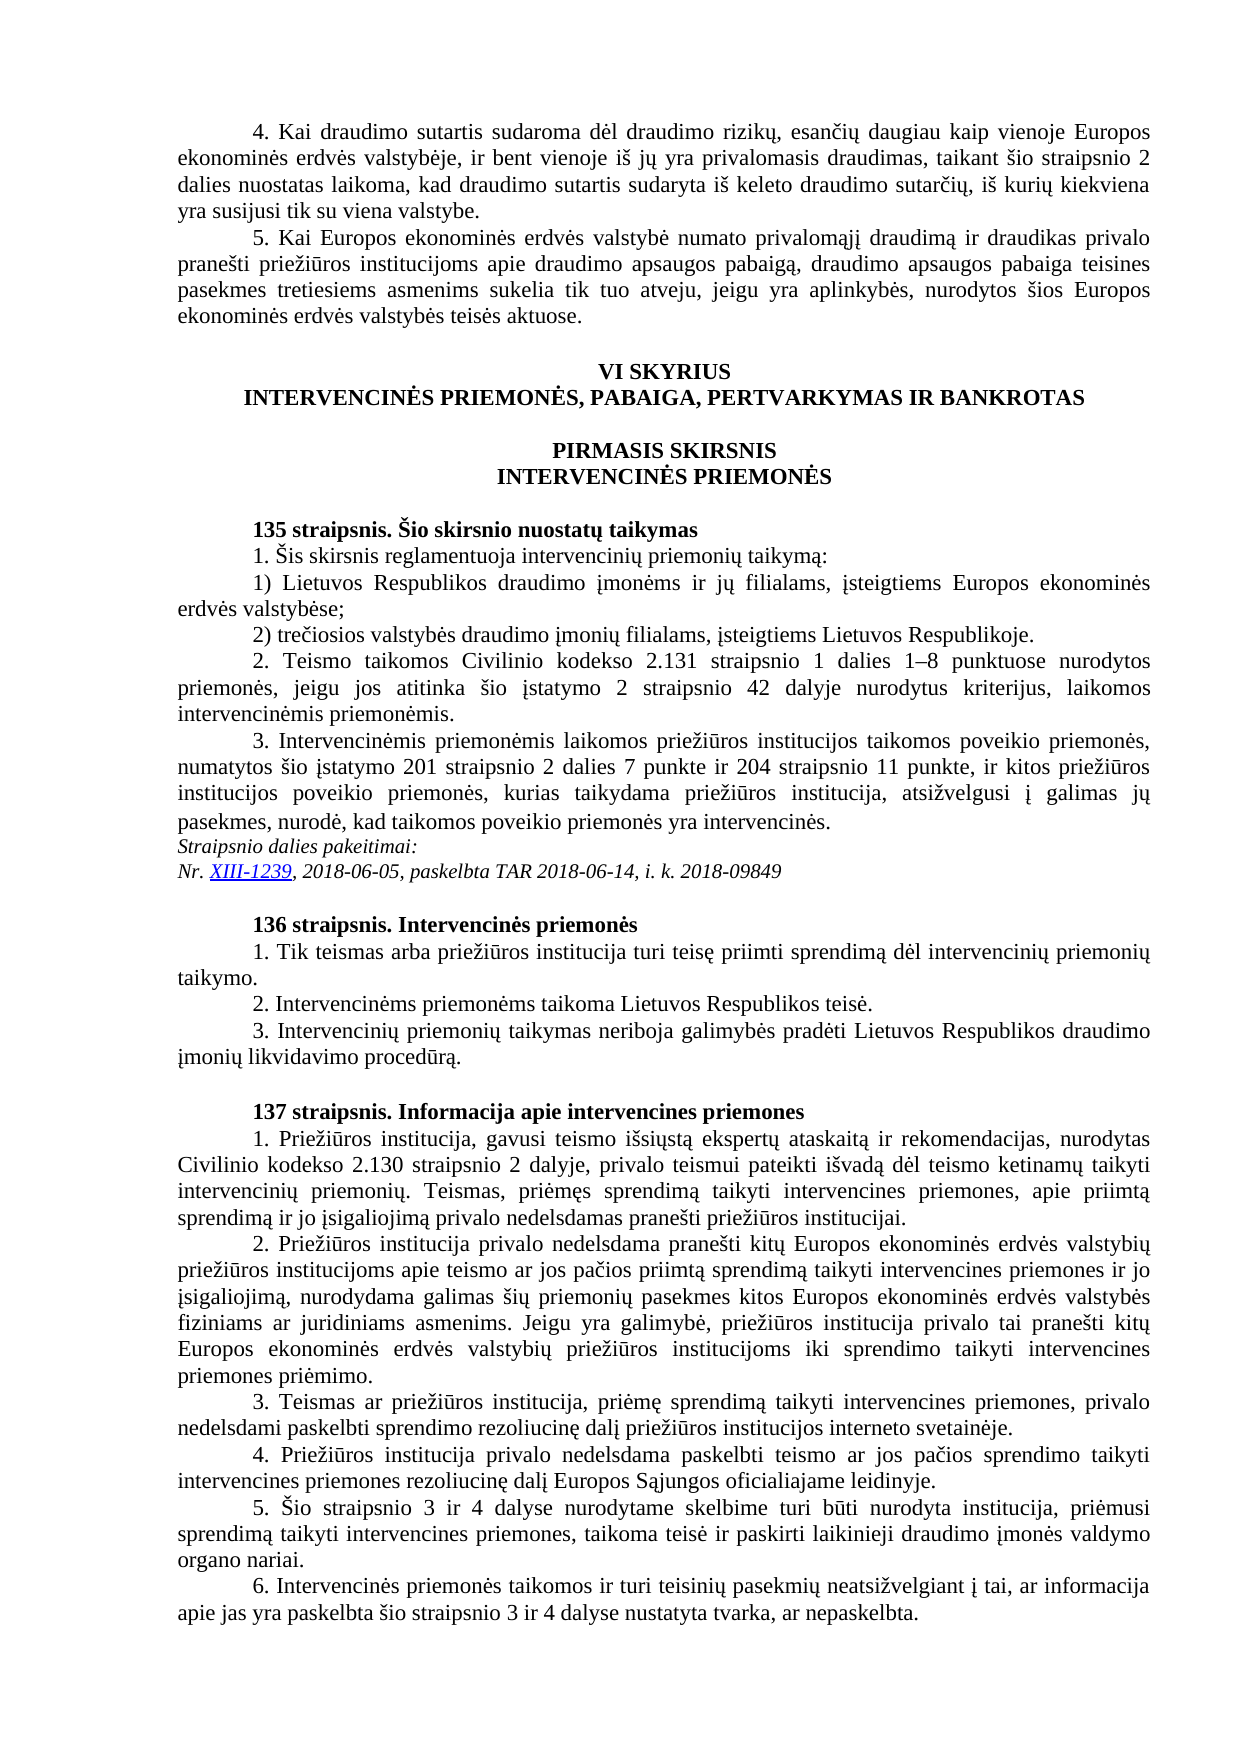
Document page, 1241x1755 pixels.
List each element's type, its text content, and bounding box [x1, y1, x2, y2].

text 3. Intervencinių priemonių taikymas neriboja galimybės pradėti Lietuvos Respublikos draudimo įmonių likvidavimo procedūrą. [177, 1017, 1152, 1069]
text 5. Kai Europos ekonominės erdvės valstybė numato privalomąjį draudimą ir draudikas privalo pranešti priežiūros institucijoms apie draudimo apsaugos pabaigą, draudimo apsaugos pabaiga teisines pasekmes tretiesiems asmenims sukelia tik tuo atveju, jeigu yra aplinkybės, nurodytos šios Europos ekonominės erdvės valstybės teisės aktuose. [177, 223, 1152, 329]
text 137 straipsnis. Informacija apie intervencines priemones [177, 1098, 1152, 1124]
text 135 straipsnis. Šio skirsnio nuostatų taikymas [177, 516, 1152, 542]
text 3. Intervencinėmis priemonėmis laikomos priežiūros institucijos taikomos poveikio priemonės, numatytos šio įstatymo 201 straipsnio 2 dalies 7 punkte ir 204 straipsnio 11 punkte, ir kitos priežiūros institucijos poveikio priemonės, kurias taikydama priežiūros institucija, atsižvelgusi į galimas jų pasekmes, nurodė, kad taikomos poveikio priemonės yra intervencinės. [177, 727, 1152, 834]
text 3. Teismas ar priežiūros institucija, priėmę sprendimą taikyti intervencines priemones, privalo nedelsdami paskelbti sprendimo rezoliucinę dalį priežiūros institucijos interneto svetainėje. [177, 1388, 1152, 1441]
text 6. Intervencinės priemonės taikomos ir turi teisinių pasekmių neatsižvelgiant į tai, ar informacija apie jas yra paskelbta šio straipsnio 3 ir 4 dalyse nustatyta tvarka, ar nepaskelbta. [177, 1573, 1152, 1625]
text vI SKYRIUS [177, 358, 1152, 384]
text 1. Tik teismas arba priežiūros institucija turi teisę priimti sprendimą dėl intervencinių priemonių taikymo. [177, 938, 1152, 990]
text 2. Teismo taikomos Civilinio kodekso 2.131 straipsnio 1 dalies 1–8 punktuose nurodytos priemonės, jeigu jos atitinka šio įstatymo 2 straipsnio 42 dalyje nurodytus kriterijus, laikomos intervencinėmis priemonėmis. [177, 648, 1152, 727]
text 1. Priežiūros institucija, gavusi teismo išsiųstą ekspertų ataskaitą ir rekomendacijas, nurodytas Civilinio kodekso 2.130 straipsnio 2 dalyje, privalo teismui pateikti išvadą dėl teismo ketinamų taikyti intervencinių priemonių. Teismas, priėmęs sprendimą taikyti intervencines priemones, apie priimtą sprendimą ir jo įsigaliojimą privalo nedelsdamas pranešti priežiūros institucijai. [177, 1124, 1152, 1230]
text 5. Šio straipsnio 3 ir 4 dalyse nurodytame skelbime turi būti nurodyta institucija, priėmusi sprendimą taikyti intervencines priemones, taikoma teisė ir paskirti laikinieji draudimo įmonės valdymo organo nariai. [177, 1493, 1152, 1573]
text INTERVENCINĖS PRIEMONĖS, PABAIGA, PERTVARKYMAS IR BANKROTAS [177, 384, 1152, 410]
text Straipsnio dalies pakeitimai: [177, 834, 1152, 858]
text PIRMASIS SKIRSNIS [177, 437, 1152, 463]
text INTERVENCINĖS PRIEMONĖS [177, 463, 1152, 489]
text 2. Intervencinėms priemonėms taikoma Lietuvos Respublikos teisė. [177, 990, 1152, 1017]
text 4. Kai draudimo sutartis sudaroma dėl draudimo rizikų, esančių daugiau kaip vienoje Europos ekonominės erdvės valstybėje, ir bent vienoje iš jų yra privalomasis draudimas, taikant šio straipsnio 2 dalies nuostatas laikoma, kad draudimo sutartis sudaryta iš keleto draudimo sutarčių, iš kurių kiekviena yra susijusi tik su viena valstybe. [177, 118, 1152, 223]
text 136 straipsnis. Intervencinės priemonės [177, 911, 1152, 938]
text 2) trečiosios valstybės draudimo įmonių filialams, įsteigtiems Lietuvos Respublikoje. [177, 621, 1152, 648]
text Nr. XIII-1239, 2018-06-05, paskelbta TAR 2018-06-14, i. k. 2018-09849 [177, 858, 1152, 883]
text 4. Priežiūros institucija privalo nedelsdama paskelbti teismo ar jos pačios sprendimo taikyti intervencines priemones rezoliucinę dalį Europos Sąjungos oficialiajame leidinyje. [177, 1441, 1152, 1493]
text 1. Šis skirsnis reglamentuoja intervencinių priemonių taikymą: [177, 542, 1152, 568]
text 1) Lietuvos Respublikos draudimo įmonėms ir jų filialams, įsteigtiems Europos ekonominės erdvės valstybėse; [177, 568, 1152, 621]
text 2. Priežiūros institucija privalo nedelsdama pranešti kitų Europos ekonominės erdvės valstybių priežiūros institucijoms apie teismo ar jos pačios priimtą sprendimą taikyti intervencines priemones ir jo įsigaliojimą, nurodydama galimas šių priemonių pasekmes kitos Europos ekonominės erdvės valstybės fiziniams ar juridiniams asmenims. Jeigu yra galimybė, priežiūros institucija privalo tai pranešti kitų Europos ekonominės erdvės valstybių priežiūros institucijoms iki sprendimo taikyti intervencines priemones priėmimo. [177, 1230, 1152, 1388]
